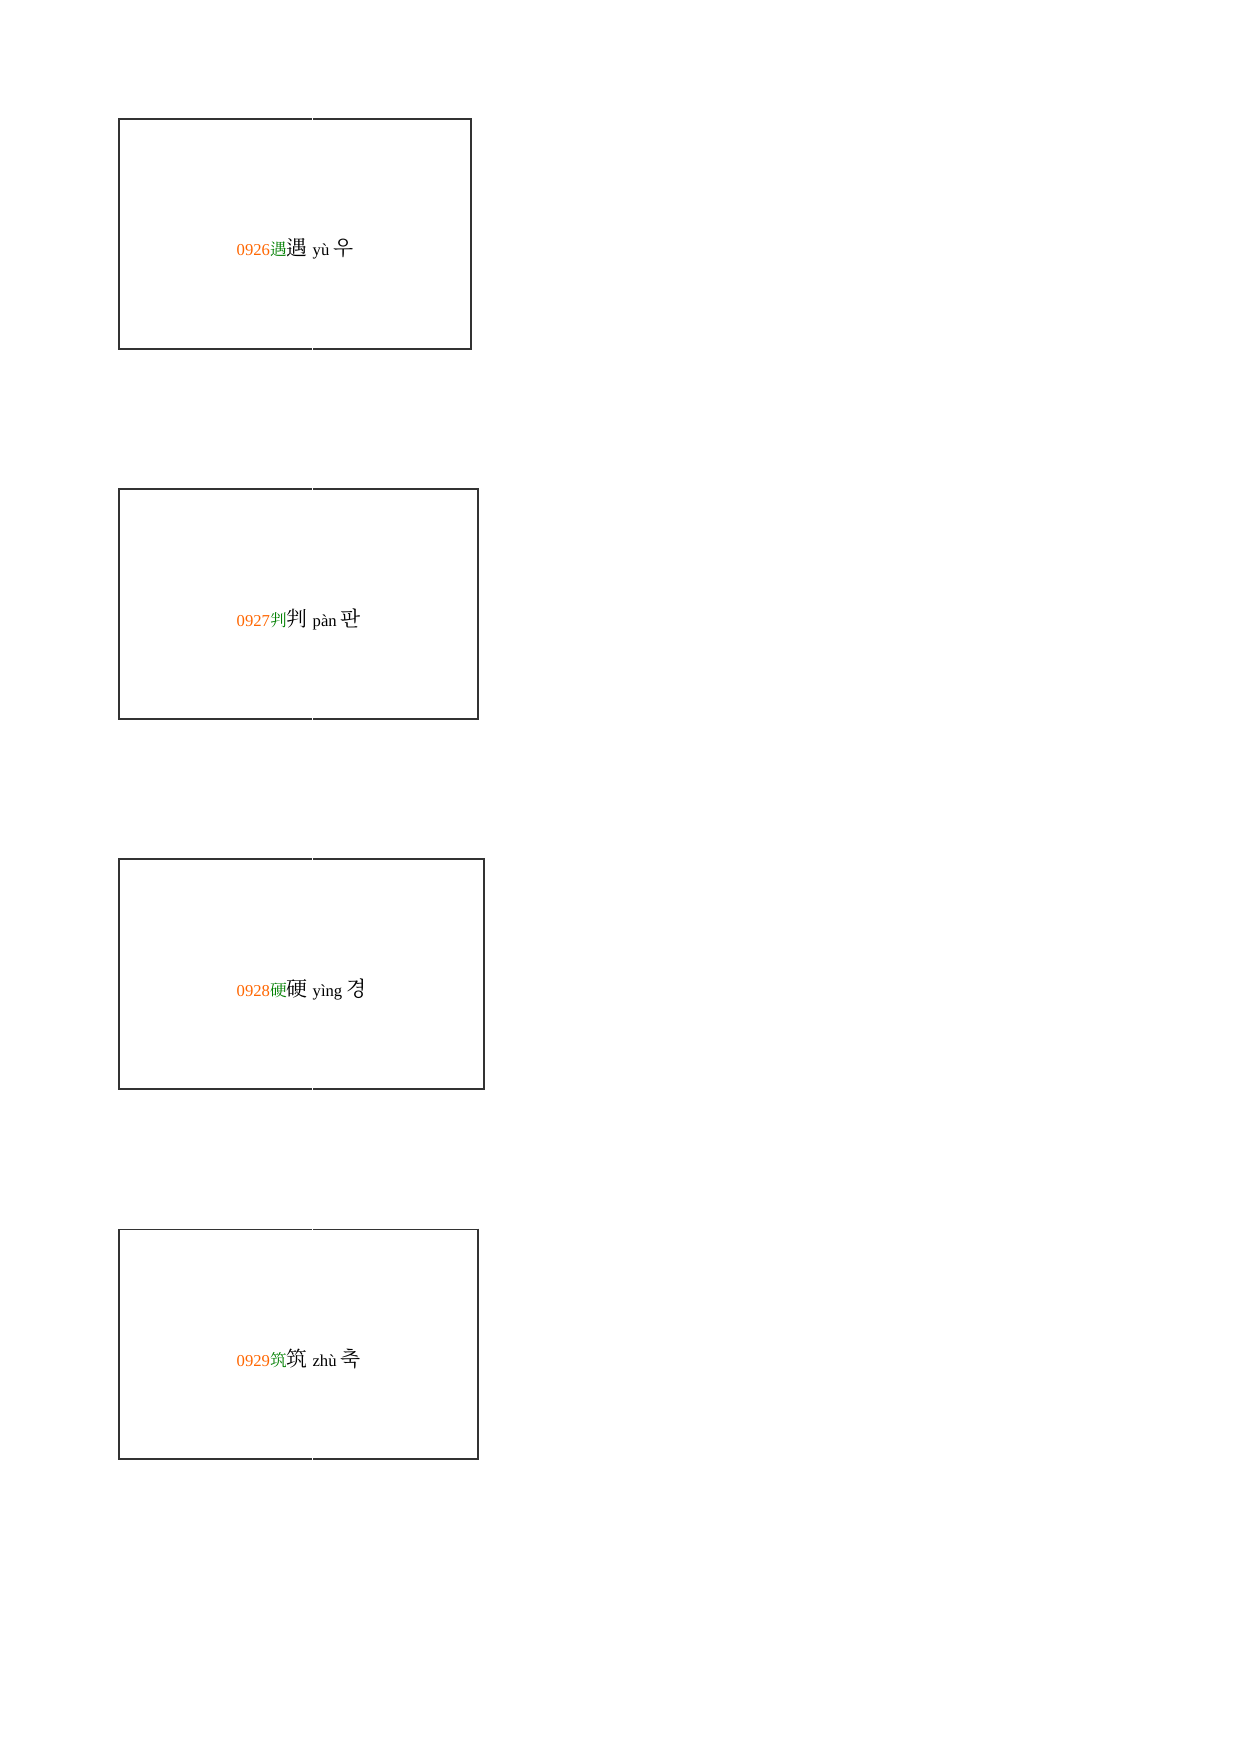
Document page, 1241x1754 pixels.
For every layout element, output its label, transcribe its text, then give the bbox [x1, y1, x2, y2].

text [479, 488, 1122, 719]
text [485, 858, 1122, 1090]
text 0927判判 pàn 판 [120, 489, 477, 719]
text 0926遇遇 yù 우 [120, 119, 470, 349]
text 0929筑筑 zhù 축 [120, 1230, 477, 1459]
text [472, 118, 1122, 349]
text 0928硬硬 yìng 경 [120, 859, 483, 1089]
text [479, 1228, 1122, 1460]
